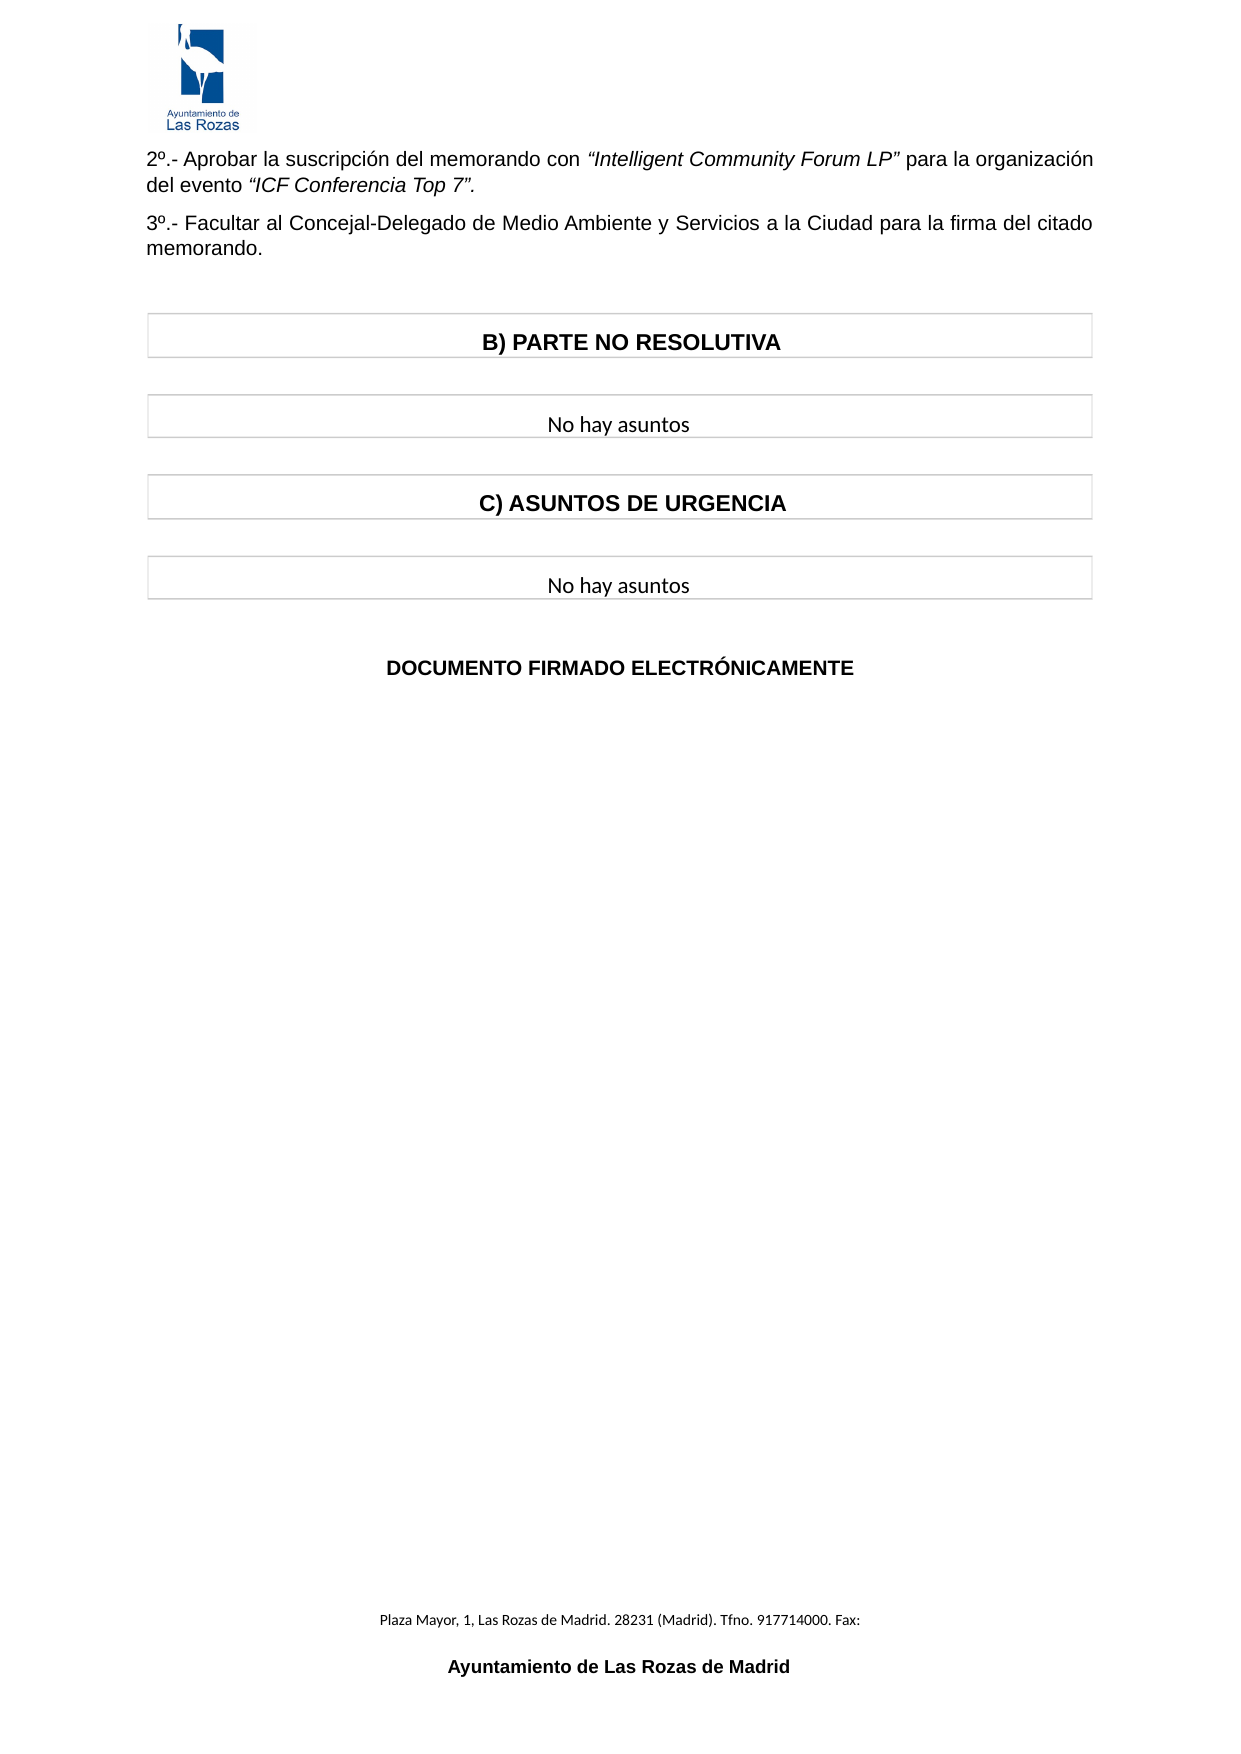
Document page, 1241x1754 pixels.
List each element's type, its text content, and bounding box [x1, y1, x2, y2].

text 3º.- Facultar al Concejal-Delegado de Medio Ambiente y Servicios a la Ciudad para la firma del citado memorando. [146, 210, 1094, 259]
text DOCUMENTO FIRMADO ELECTRÓNICAMENTE [147, 656, 1093, 679]
text 2º.- Aprobar la suscripción del memorando con “Intelligent Community Forum LP” para la organización del evento “ICF Conferencia Top 7”. [146, 147, 1094, 196]
